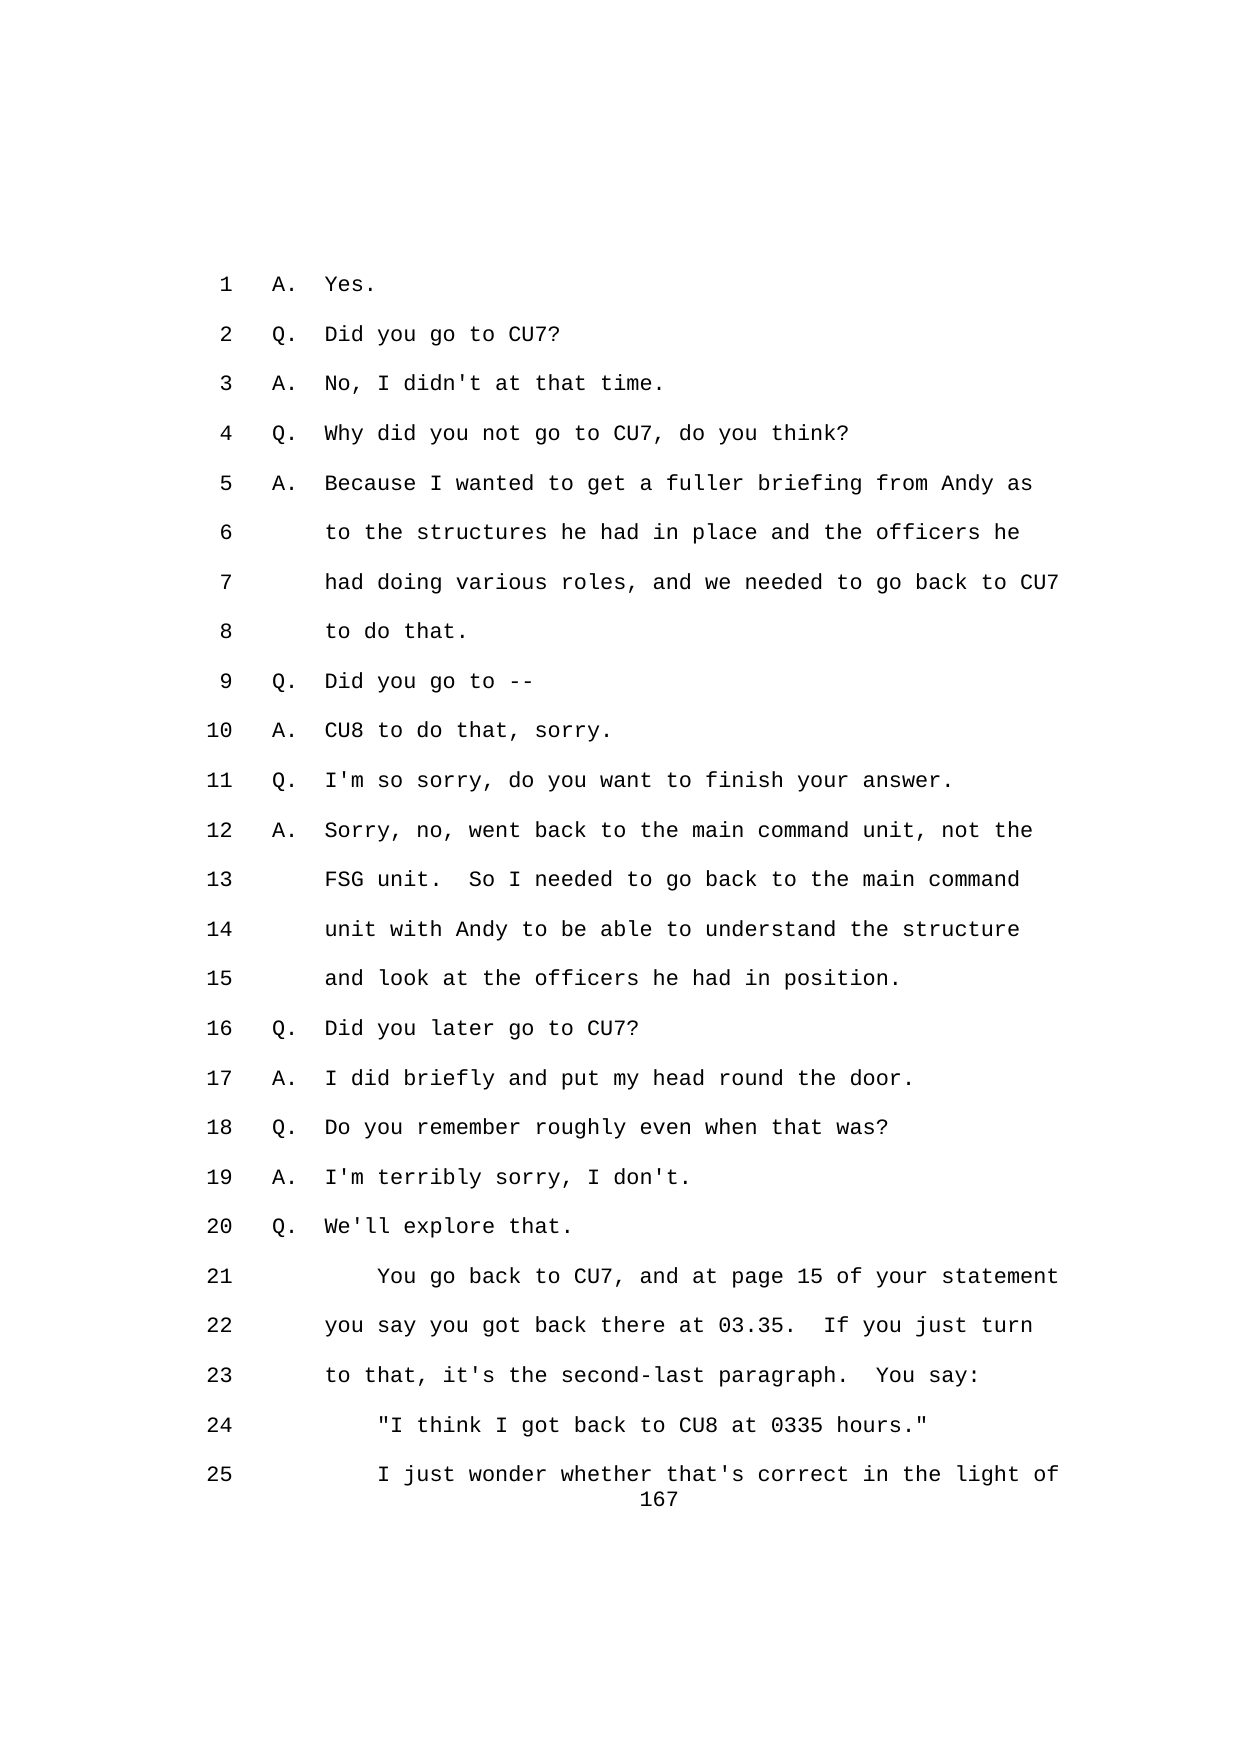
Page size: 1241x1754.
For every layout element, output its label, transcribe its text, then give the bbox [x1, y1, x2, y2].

text 17 A. I did briefly and put my head round the door. [75, 1067, 1165, 1091]
text 2 Q. Did you go to CU7? [75, 323, 1165, 348]
text 21 You go back to CU7, and at page 15 of your statement [75, 1265, 1165, 1290]
text 7 had doing various roles, and we needed to go back to CU7 [75, 571, 1165, 596]
text 25 I just wonder whether that's correct in the light of [75, 1463, 1165, 1488]
text 6 to the structures he had in place and the officers he [75, 521, 1165, 546]
text 19 A. I'm terribly sorry, I don't. [75, 1166, 1165, 1191]
text 13 FSG unit. So I needed to go back to the main command [75, 868, 1165, 893]
text 167 [75, 1488, 1165, 1513]
text 23 to that, it's the second-last paragraph. You say: [75, 1364, 1165, 1389]
text 22 you say you got back there at 03.35. If you just turn [75, 1314, 1165, 1339]
text 20 Q. We'll explore that. [75, 1215, 1165, 1240]
text 10 A. CU8 to do that, sorry. [75, 719, 1165, 744]
text 11 Q. I'm so sorry, do you want to finish your answer. [75, 769, 1165, 794]
text 15 and look at the officers he had in position. [75, 967, 1165, 992]
text 14 unit with Andy to be able to understand the structure [75, 918, 1165, 943]
text 1 A. Yes. [75, 273, 1165, 298]
text 5 A. Because I wanted to get a fuller briefing from Andy as [75, 472, 1165, 496]
text 18 Q. Do you remember roughly even when that was? [75, 1116, 1165, 1141]
text 24 "I think I got back to CU8 at 0335 hours." [75, 1414, 1165, 1438]
text 8 to do that. [75, 620, 1165, 645]
text 12 A. Sorry, no, went back to the main command unit, not the [75, 819, 1165, 843]
text 9 Q. Did you go to -- [75, 670, 1165, 695]
text 16 Q. Did you later go to CU7? [75, 1017, 1165, 1042]
text 4 Q. Why did you not go to CU7, do you think? [75, 422, 1165, 447]
text 3 A. No, I didn't at that time. [75, 372, 1165, 397]
